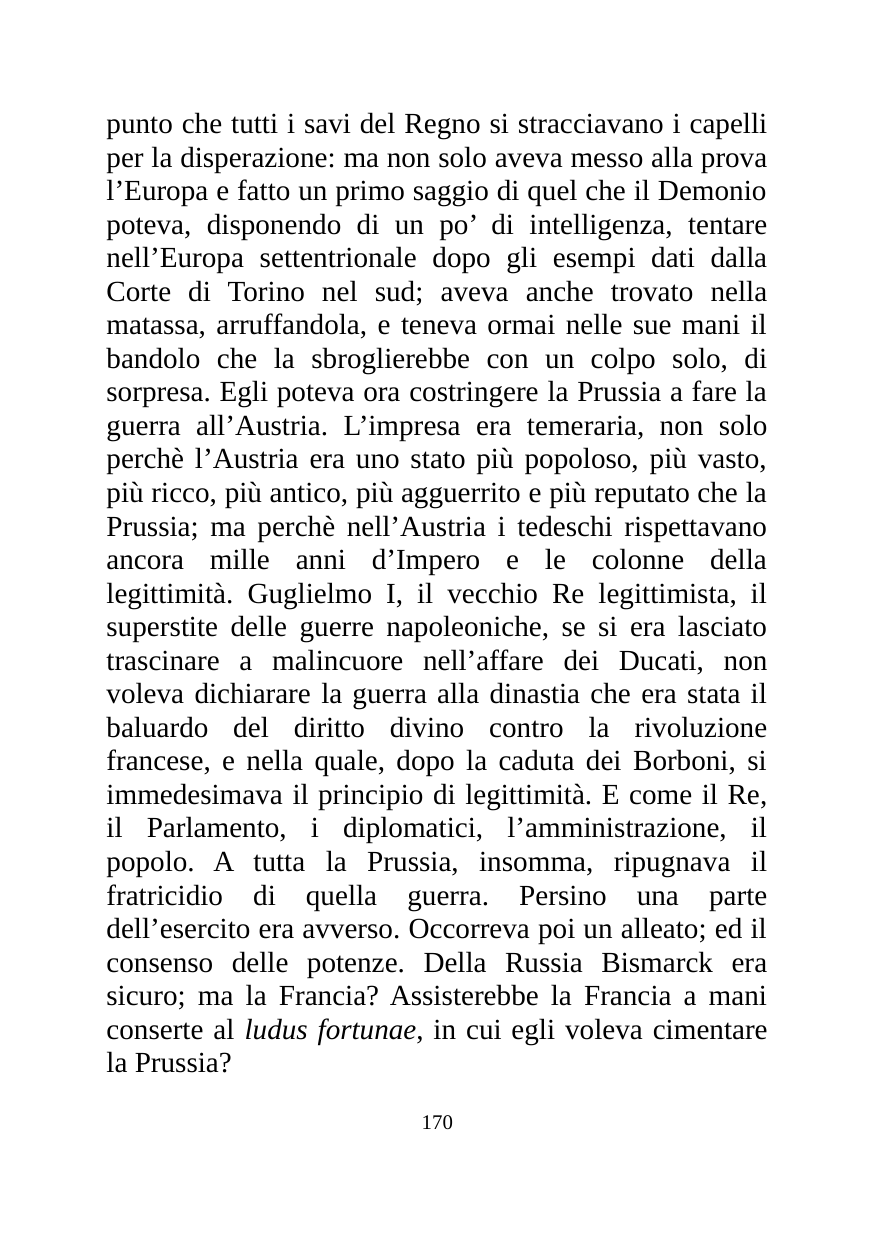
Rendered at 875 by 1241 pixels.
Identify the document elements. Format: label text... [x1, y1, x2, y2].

text punto che tutti i savi del Regno si stracciavano i capelli per la disperazione: ma non solo aveva messo alla prova l’Europa e fatto un primo saggio di quel che il Demonio poteva, disponendo di un po’ di intelligenza, tentare nell’Europa settentrionale dopo gli esempi dati dalla Corte di Torino nel sud; aveva anche trovato nella matassa, arruffandola, e teneva ormai nelle sue mani il bandolo che la sbroglierebbe con un colpo solo, di sorpresa. Egli poteva ora costringere la Prussia a fare la guerra all’Austria. L’impresa era temeraria, non solo perchè l’Austria era uno stato più popoloso, più vasto, più ricco, più antico, più agguerrito e più reputato che la Prussia; ma perchè nell’Austria i tedeschi rispettavano ancora mille anni d’Impero e le colonne della legittimità. Guglielmo I, il vecchio Re legittimista, il superstite delle guerre napoleoniche, se si era lasciato trascinare a malincuore nell’affare dei Ducati, non voleva dichiarare la guerra alla dinastia che era stata il baluardo del diritto divino contro la rivoluzione francese, e nella quale, dopo la caduta dei Borboni, si immedesimava il principio di legittimità. E come il Re, il Parlamento, i diplomatici, l’amministrazione, il popolo. A tutta la Prussia, insomma, ripugnava il fratricidio di quella guerra. Persino una parte dell’esercito era avverso. Occorreva poi un alleato; ed il consenso delle potenze. Della Russia Bismarck era sicuro; ma la Francia? Assisterebbe la Francia a mani conserte al ludus fortunae, in cui egli voleva cimentare la Prussia? [106, 106, 768, 1079]
